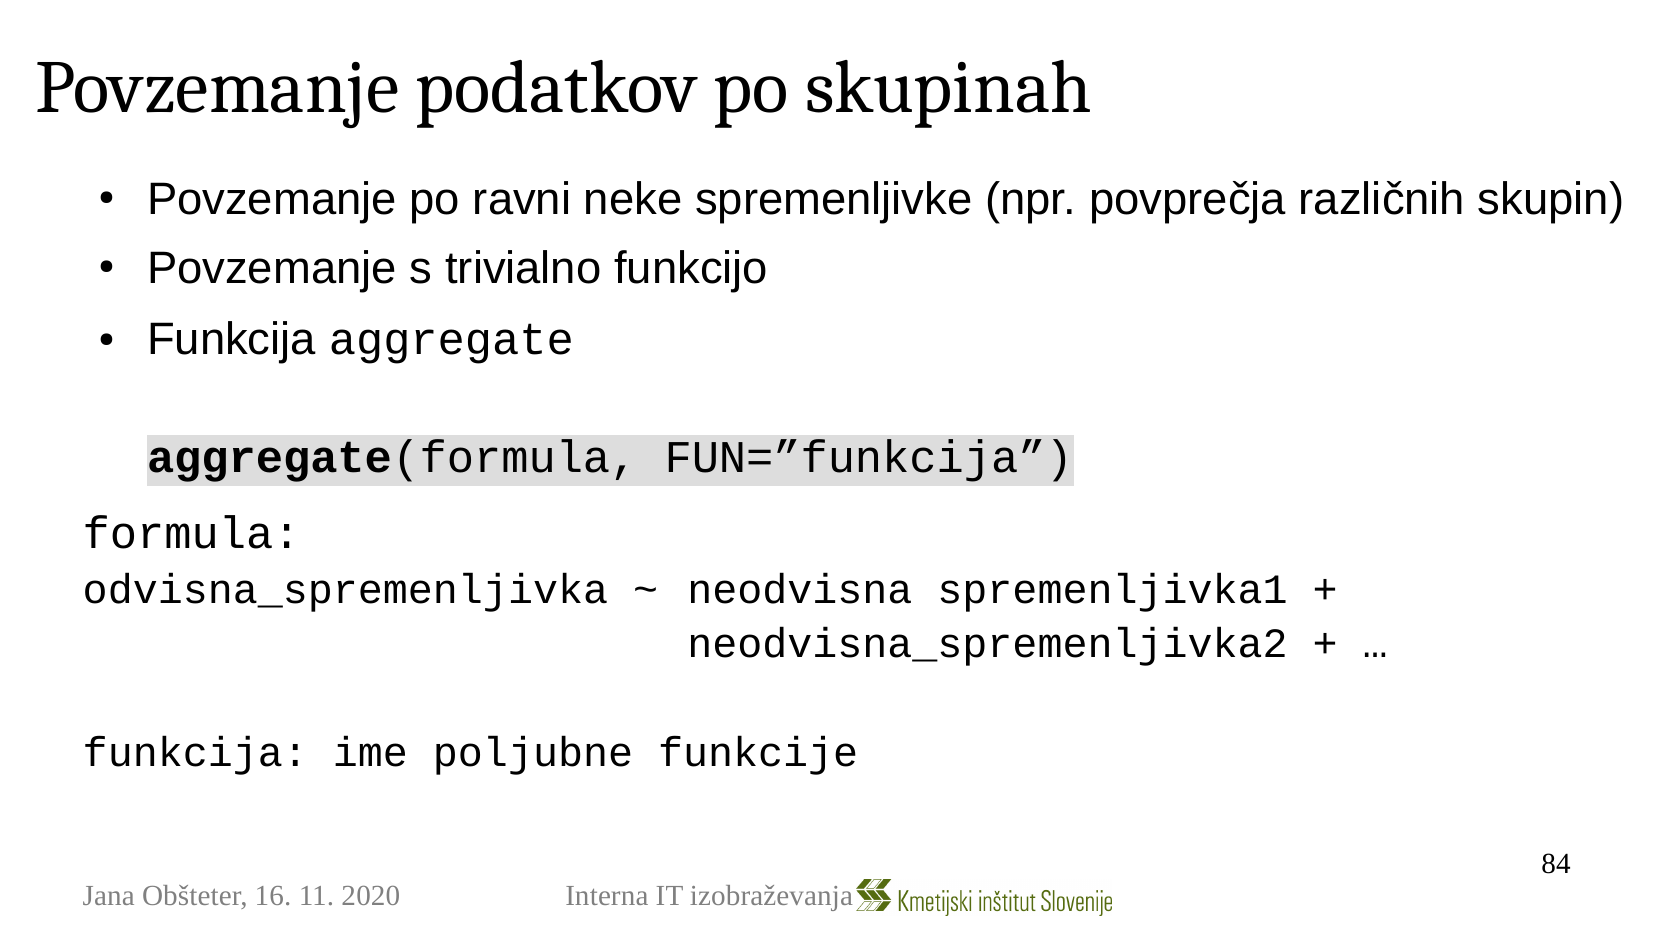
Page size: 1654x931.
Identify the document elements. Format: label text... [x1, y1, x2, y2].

list Povzemanje po ravni neke spremenljivke (npr. povprečja različnih skupin) Povzemanje s trivialno funkcijo Funkcija aggregate aggregate(formula, FUN=”funkcija”) formula: odvisna_spremenljivka ~ neodvisna spremenljivka1 + neodvisna_spremenljivka2 + … funkcija: ime poljubne funkcije [82, 165, 1642, 827]
picture [856, 879, 1112, 916]
title Povzemanje podatkov po skupinah [35, 21, 1524, 154]
